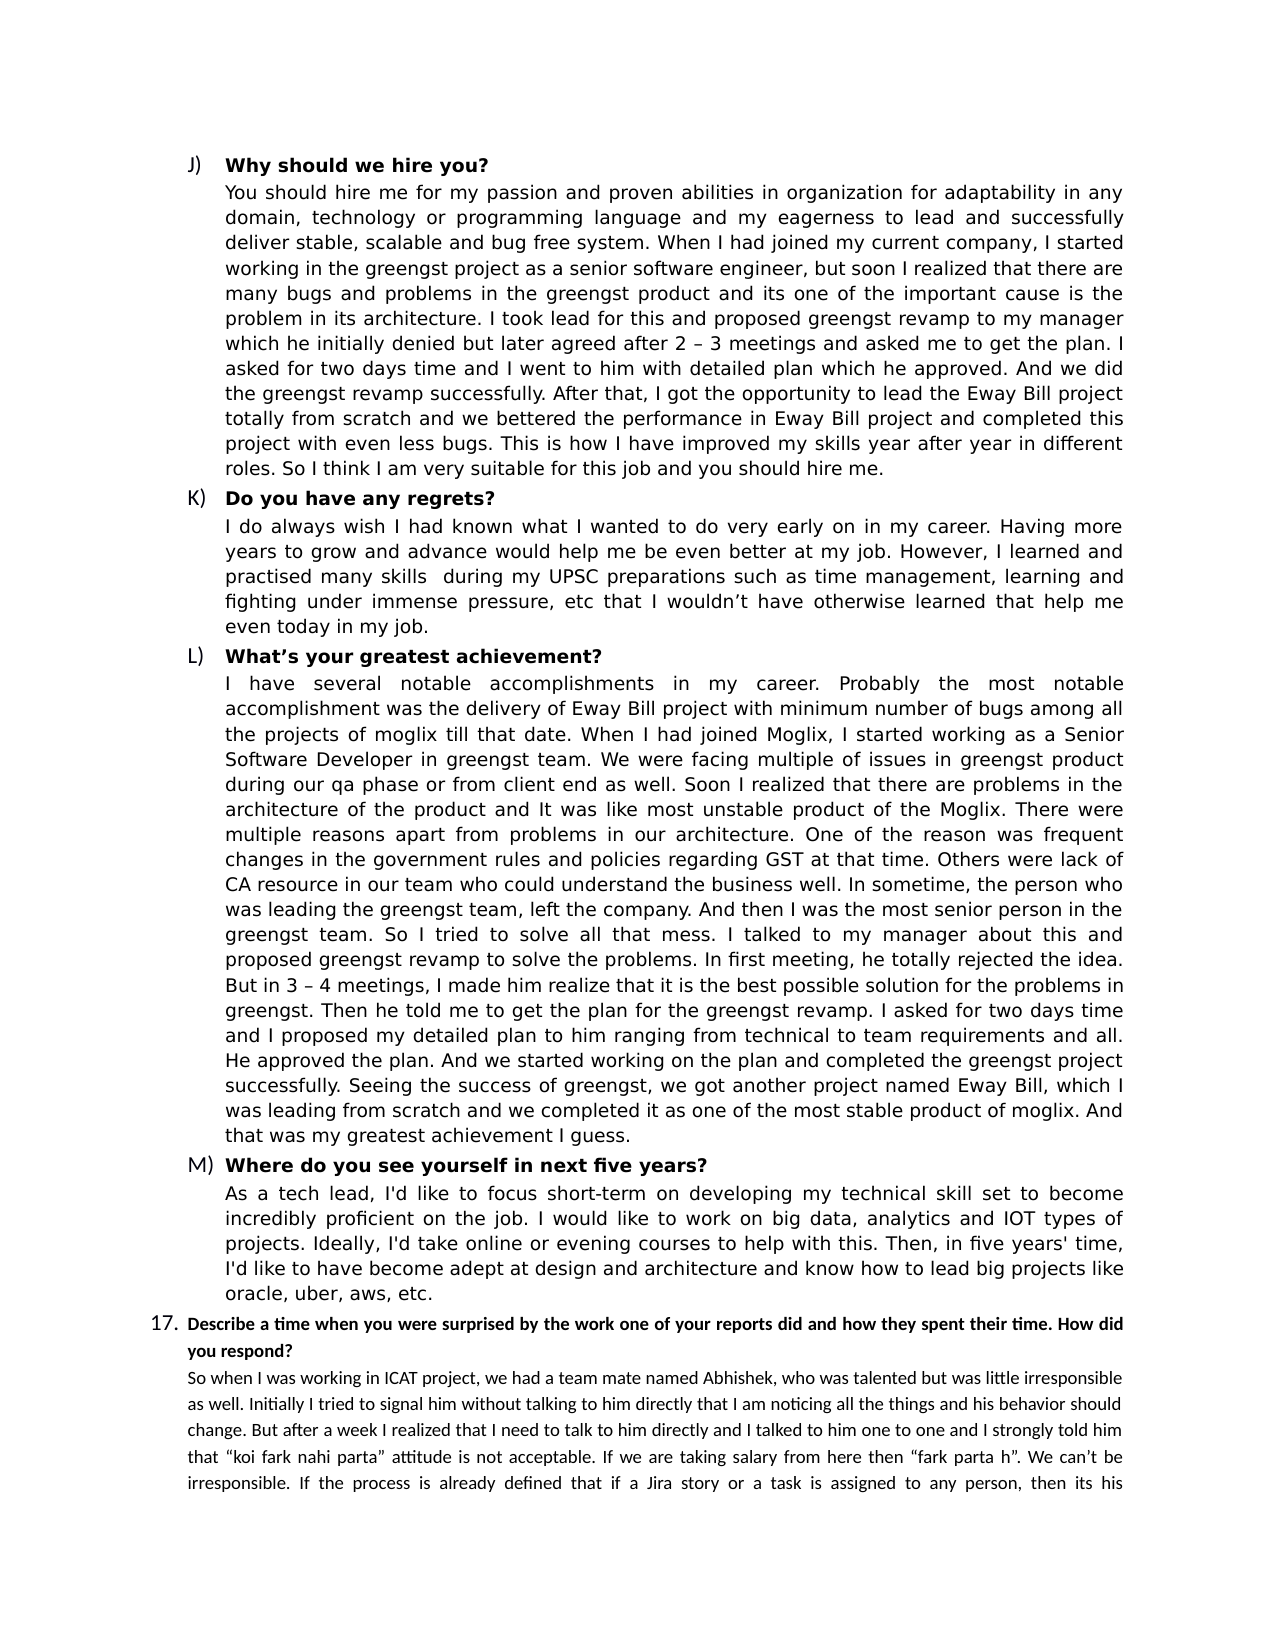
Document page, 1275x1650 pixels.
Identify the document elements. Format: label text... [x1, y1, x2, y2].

list Why should we hire you? [187, 150, 1125, 178]
list Describe a time when you were surprised by the work one of your reports did and how they spent their time. How did you respond? [150, 1308, 1125, 1362]
list Do you have any regrets? [187, 483, 1125, 511]
list I have several notable accomplishments in my career. Probably the most notable accomplishment was the delivery of Eway Bill project with minimum number of bugs among all the projects of moglix till that date. When I had joined Moglix, I started working as a Senior Software Developer in greengst team. We were facing multiple of issues in greengst product during our qa phase or from client end as well. Soon I realized that there are problems in the architecture of the product and It was like most unstable product of the Moglix. There were multiple reasons apart from problems in our architecture. One of the reason was frequent changes in the government rules and policies regarding GST at that time. Others were lack of CA resource in our team who could understand the business well. In sometime, the person who was leading the greengst team, left the company. And then I was the most senior person in the greengst team. So I tried to solve all that mess. I talked to my manager about this and proposed greengst revamp to solve the problems. In first meeting, he totally rejected the idea. But in 3 – 4 meetings, I made him realize that it is the best possible solution for the problems in greengst. Then he told me to get the plan for the greengst revamp. I asked for two days time and I proposed my detailed plan to him ranging from technical to team requirements and all. He approved the plan. And we started working on the plan and completed the greengst project successfully. Seeing the success of greengst, we got another project named Eway Bill, which I was leading from scratch and we completed it as one of the most stable product of moglix. And that was my greatest achievement I guess. [187, 673, 1125, 1147]
list So when I was working in ICAT project, we had a team mate named Abhishek, who was talented but was little irresponsible as well. Initially I tried to signal him without talking to him directly that I am noticing all the things and his behavior should change. But after a week I realized that I need to talk to him directly and I talked to him one to one and I strongly told him that “koi fark nahi parta” attitude is not acceptable. If we are taking salary from here then “fark parta h”. We can’t be irresponsible. If the process is already defined that if a Jira story or a task is assigned to any person, then its his [150, 1366, 1125, 1494]
list What’s your greatest achievement? [187, 641, 1125, 669]
list I do always wish I had known what I wanted to do very early on in my career. Having more years to grow and advance would help me be even better at my job. However, I learned and practised many skills during my UPSC preparations such as time management, learning and fighting under immense pressure, etc that I wouldn’t have otherwise learned that help me even today in my job. [187, 516, 1125, 638]
list Where do you see yourself in next five years? [187, 1150, 1125, 1178]
list As a tech lead, I'd like to focus short-term on developing my technical skill set to become incredibly proficient on the job. I would like to work on big data, analytics and IOT types of projects. Ideally, I'd take online or evening courses to help with this. Then, in five years' time, I'd like to have become adept at design and architecture and know how to lead big projects like oracle, uber, aws, etc. [187, 1182, 1125, 1305]
list You should hire me for my passion and proven abilities in organization for adaptability in any domain, technology or programming language and my eagerness to lead and successfully deliver stable, scalable and bug free system. When I had joined my current company, I started working in the greengst project as a senior software engineer, but soon I realized that there are many bugs and problems in the greengst product and its one of the important cause is the problem in its architecture. I took lead for this and proposed greengst revamp to my manager which he initially denied but later agreed after 2 – 3 meetings and asked me to get the plan. I asked for two days time and I went to him with detailed plan which he approved. And we did the greengst revamp successfully. After that, I got the opportunity to lead the Eway Bill project totally from scratch and we bettered the performance in Eway Bill project and completed this project with even less bugs. This is how I have improved my skills year after year in different roles. So I think I am very suitable for this job and you should hire me. [187, 182, 1125, 480]
